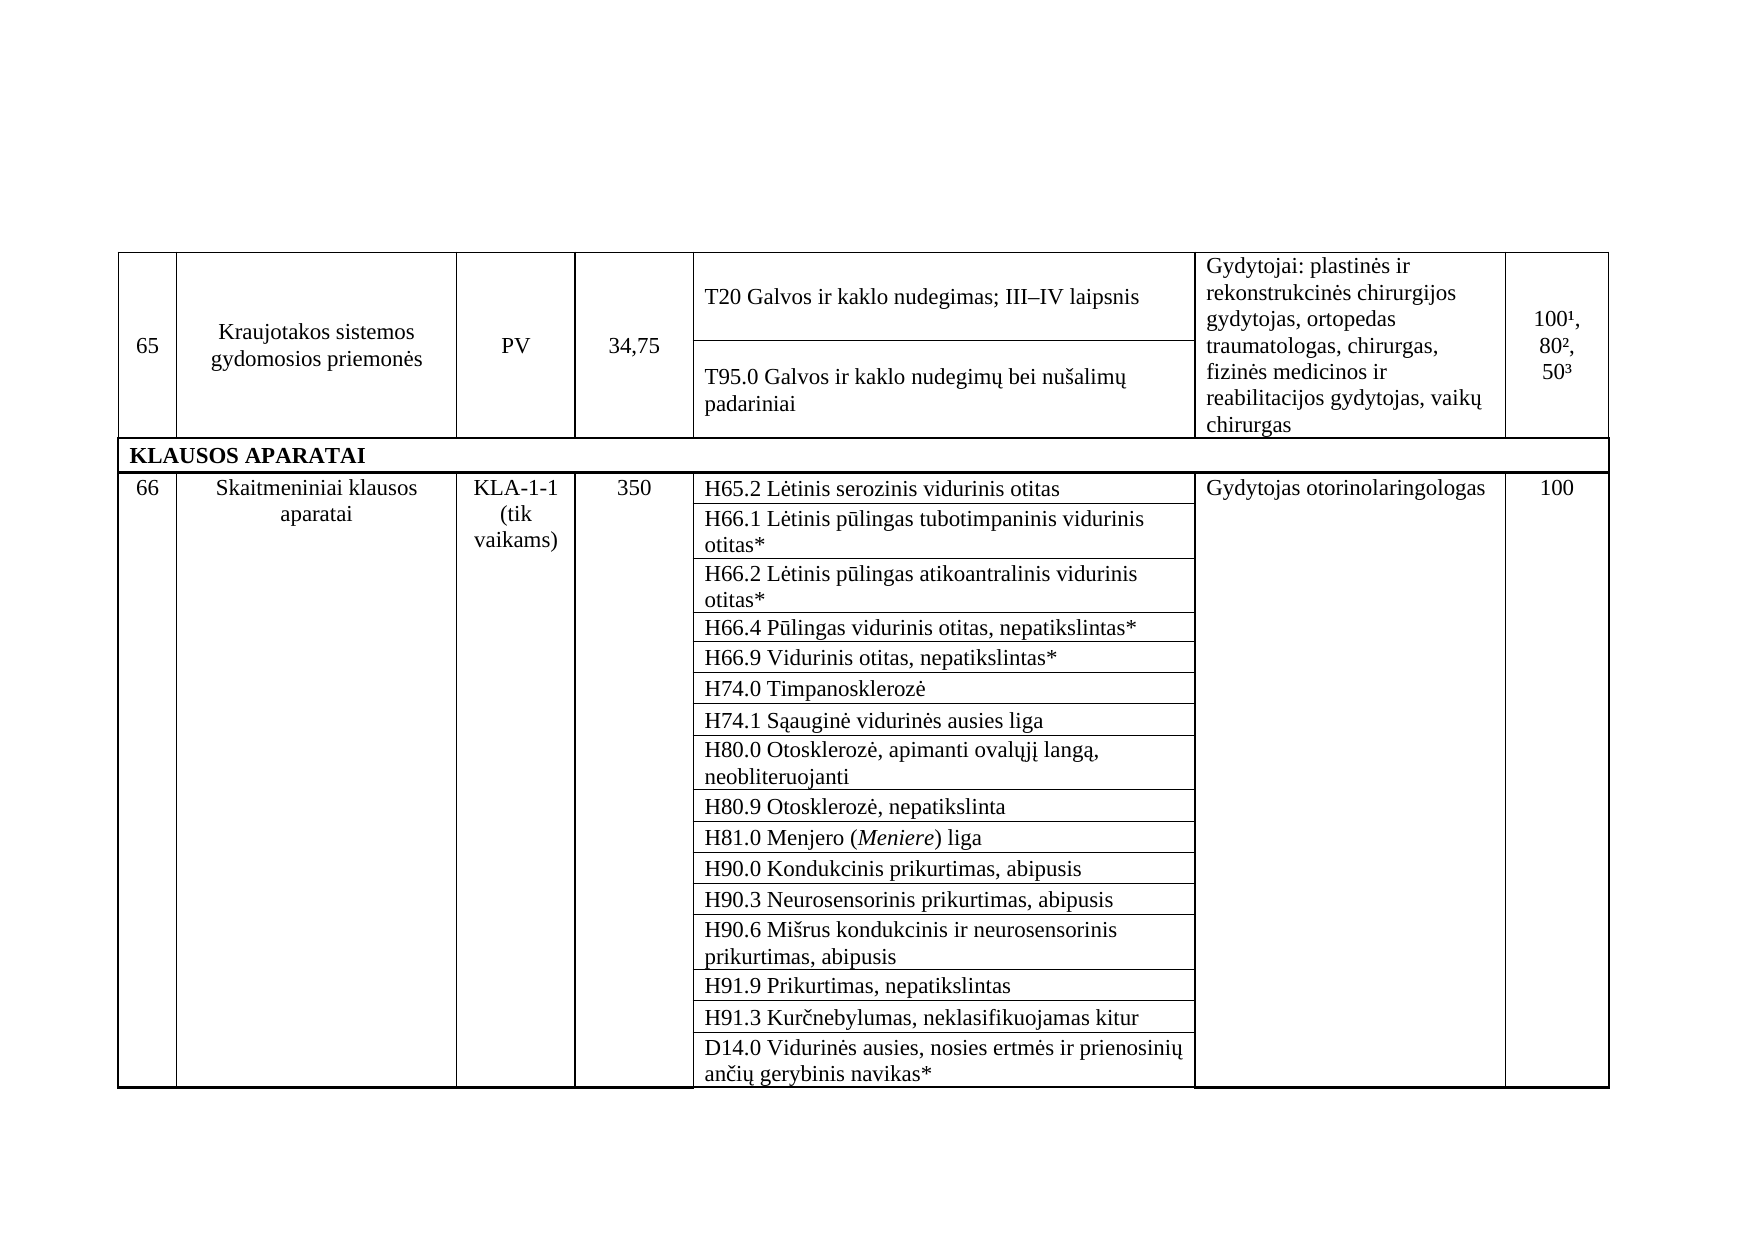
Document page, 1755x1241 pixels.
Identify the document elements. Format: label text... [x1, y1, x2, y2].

table_cell KLAUSOS APARATAI [119, 439, 1608, 471]
table_cell T95.0 Galvos ir kaklo nudegimų bei nušalimų padariniai [694, 341, 1194, 437]
table_cell 100 [1506, 474, 1608, 1086]
table_cell D14.0 Vidurinės ausies, nosies ertmės ir prienosinių ančių gerybinis navikas* [694, 1033, 1194, 1086]
table_cell H65.2 Lėtinis serozinis vidurinis otitas [694, 474, 1194, 503]
table_header 34,75 [576, 253, 693, 437]
table_cell H74.1 Sąauginė vidurinės ausies liga [694, 704, 1194, 734]
table_cell H66.4 Pūlingas vidurinis otitas, nepatikslintas* [694, 613, 1194, 641]
table_cell H74.0 Timpanosklerozė [694, 673, 1194, 703]
table_cell H66.2 Lėtinis pūlingas atikoantralinis vidurinis otitas* [694, 559, 1194, 612]
table_cell H66.9 Vidurinis otitas, nepatikslintas* [694, 642, 1194, 672]
table_cell H80.0 Otosklerozė, apimanti ovalųjį langą, neobliteruojanti [694, 736, 1194, 789]
table_cell H80.9 Otosklerozė, nepatikslinta [694, 790, 1194, 821]
table_cell H91.9 Prikurtimas, nepatikslintas [694, 970, 1194, 1000]
table_header PV [457, 253, 574, 437]
table_cell KLA-1-1 (tik vaikams) [457, 474, 574, 1086]
table_header 100¹, 80², 50³ [1506, 253, 1608, 437]
table_cell H90.3 Neurosensorinis prikurtimas, abipusis [694, 884, 1194, 914]
table_header Gydytojai: plastinės ir rekonstrukcinės chirurgijos gydytojas, ortopedas traumatologas, chirurgas, fizinės medicinos ir reabilitacijos gydytojas, vaikų chirurgas [1196, 253, 1505, 437]
table_cell H81.0 Menjero (Meniere) liga [694, 822, 1194, 852]
table_cell 66 [119, 474, 176, 1086]
table_cell Skaitmeniniai klausos aparatai [177, 474, 456, 1086]
table_header 65 [119, 253, 176, 437]
table_cell H91.3 Kurčnebylumas, neklasifikuojamas kitur [694, 1001, 1194, 1032]
table_header Kraujotakos sistemos gydomosios priemonės [177, 253, 456, 437]
table_header T20 Galvos ir kaklo nudegimas; III–IV laipsnis [694, 253, 1194, 340]
table_cell H90.0 Kondukcinis prikurtimas, abipusis [694, 853, 1194, 883]
table_cell H90.6 Mišrus kondukcinis ir neurosensorinis prikurtimas, abipusis [694, 915, 1194, 969]
table_cell H66.1 Lėtinis pūlingas tubotimpaninis vidurinis otitas* [694, 504, 1194, 557]
table_cell 350 [576, 474, 693, 1086]
table_cell Gydytojas otorinolaringologas [1196, 474, 1505, 1086]
